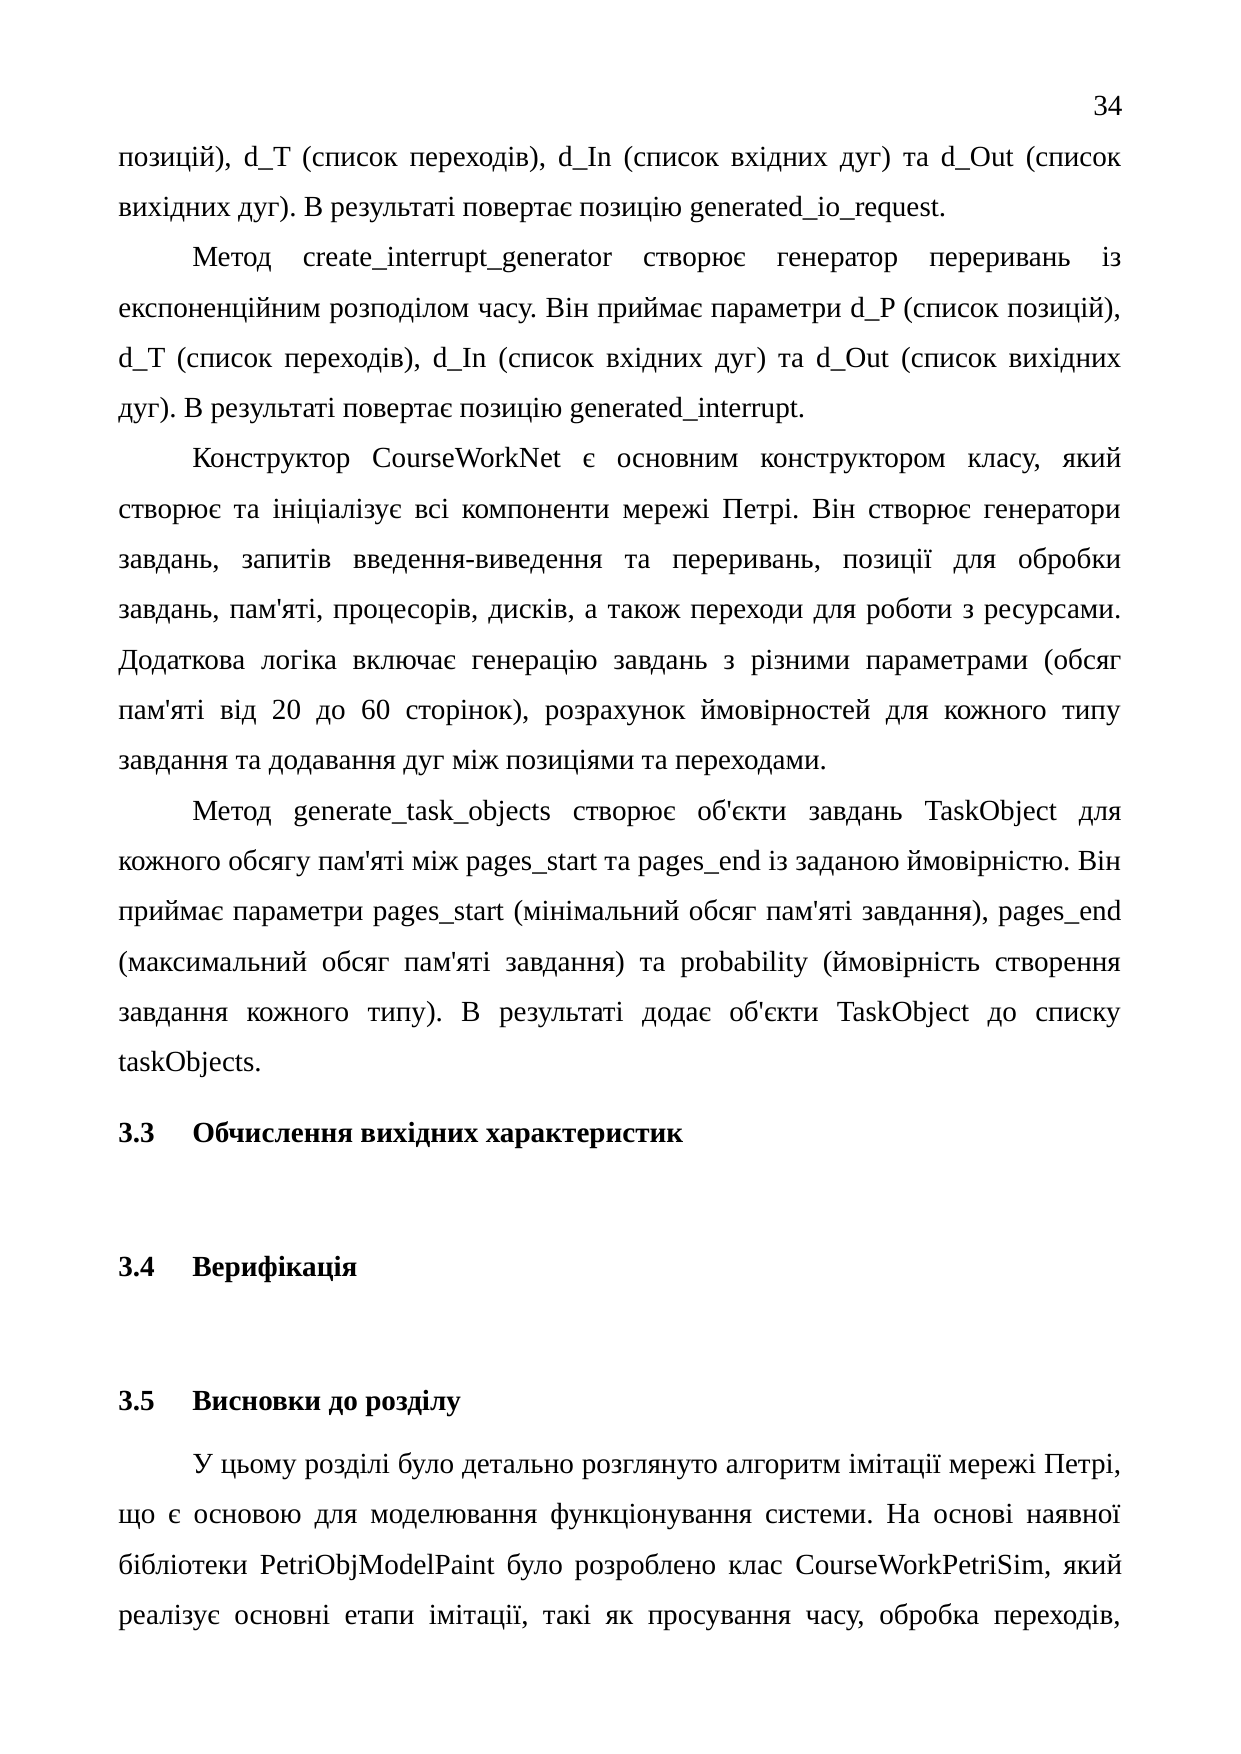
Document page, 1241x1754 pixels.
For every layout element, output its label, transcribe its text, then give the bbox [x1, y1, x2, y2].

text Конструктор CourseWorkNet є основним конструктором класу, який створює та ініціалізує всі компоненти мережі Петрі. Він створює генератори завдань, запитів введення-виведення та переривань, позиції для обробки завдань, пам'яті, процесорів, дисків, а також переходи для роботи з ресурсами. Додаткова логіка включає генерацію завдань з різними параметрами (обсяг пам'яті від 20 до 60 сторінок), розрахунок ймовірностей для кожного типу завдання та додавання дуг між позиціями та переходами. [118, 441, 1122, 776]
subtitle Обчислення вихідних характеристик [118, 1116, 1122, 1149]
subtitle Висновки до розділу [118, 1383, 1122, 1417]
subtitle Верифікація [118, 1249, 1122, 1283]
text позицій), d_T (список переходів), d_In (список вхідних дуг) та d_Out (список вихідних дуг). В результаті повертає позицію generated_io_request. [118, 139, 1122, 223]
text У цьому розділі було детально розглянуто алгоритм імітації мережі Петрі, що є основою для моделювання функціонування системи. На основі наявної бібліотеки PetriObjModelPaint було розроблено клас CourseWorkPetriSim, який реалізує основні етапи імітації, такі як просування часу, обробка переходів, [118, 1446, 1122, 1631]
text Метод generate_task_objects створює об'єкти завдань TaskObject для кожного обсягу пам'яті між pages_start та pages_end із заданою ймовірністю. Він приймає параметри pages_start (мінімальний обсяг пам'яті завдання), pages_end (максимальний обсяг пам'яті завдання) та probability (ймовірність створення завдання кожного типу). В результаті додає об'єкти TaskObject до списку taskObjects. [118, 793, 1122, 1078]
text Метод create_interrupt_generator створює генератор переривань із експоненційним розподілом часу. Він приймає параметри d_P (список позицій), d_T (список переходів), d_In (список вхідних дуг) та d_Out (список вихідних дуг). В результаті повертає позицію generated_interrupt. [118, 239, 1122, 424]
